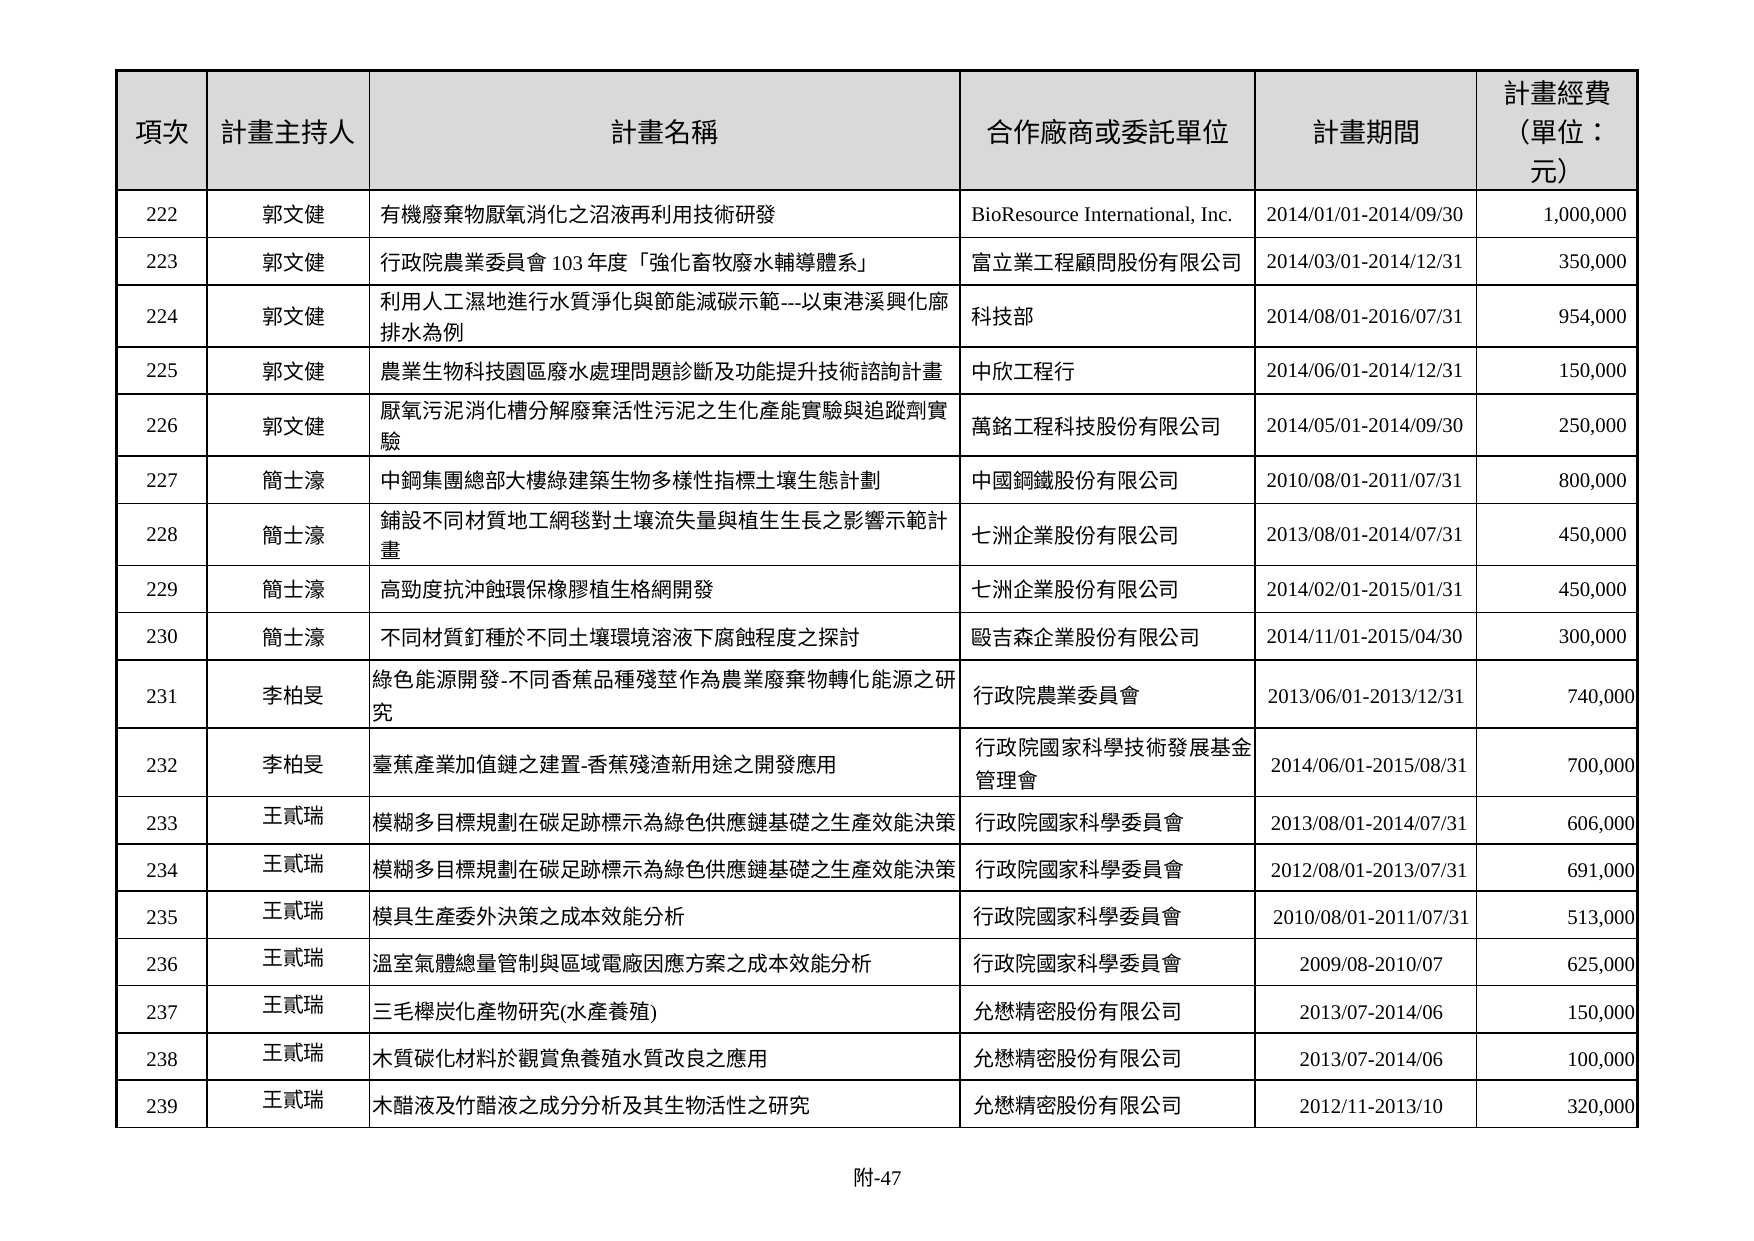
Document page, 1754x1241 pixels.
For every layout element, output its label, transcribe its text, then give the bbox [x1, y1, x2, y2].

table_cell 王貳瑞 [208, 986, 369, 1032]
table_cell 2010/08/01-2011/07/31 [1256, 457, 1476, 502]
table_cell 不同材質釘種於不同土壤環境溶液下腐蝕程度之探討 [370, 613, 959, 659]
table_cell 150,000 [1477, 348, 1636, 393]
table_cell 2014/05/01-2014/09/30 [1256, 395, 1476, 455]
table_cell 中欣工程行 [961, 348, 1254, 393]
table_header 計畫經費 （單位：元） [1477, 72, 1636, 189]
table_cell 2014/06/01-2015/08/31 [1256, 729, 1476, 796]
table_cell 625,000 [1477, 939, 1636, 985]
table_cell 234 [118, 845, 206, 890]
table_cell 1,000,000 [1477, 191, 1636, 237]
table_cell 236 [118, 939, 206, 985]
table_cell 2013/07-2014/06 [1256, 986, 1476, 1032]
table_cell 郭文健 [208, 238, 369, 284]
table_cell 239 [118, 1081, 206, 1127]
table_cell 行政院農業委員會103年度「強化畜牧廢水輔導體系」 [370, 238, 959, 284]
table_cell 2009/08-2010/07 [1256, 939, 1476, 985]
table_header 計畫期間 [1256, 72, 1476, 189]
table_cell 模糊多目標規劃在碳足跡標示為綠色供應鏈基礎之生產效能決策 [370, 797, 959, 843]
table_cell 230 [118, 613, 206, 659]
table_cell 王貳瑞 [208, 939, 369, 985]
table_cell 萬銘工程科技股份有限公司 [961, 395, 1254, 455]
table_cell 237 [118, 986, 206, 1032]
table_cell 郭文健 [208, 395, 369, 455]
table_cell 740,000 [1477, 661, 1636, 727]
table_cell 225 [118, 348, 206, 393]
table_cell 郭文健 [208, 191, 369, 237]
table_cell 227 [118, 457, 206, 502]
table_cell 模具生產委外決策之成本效能分析 [370, 892, 959, 937]
table_cell 高勁度抗沖蝕環保橡膠植生格網開發 [370, 566, 959, 612]
table_cell 簡士濠 [208, 504, 369, 564]
table_cell 溫室氣體總量管制與區域電廠因應方案之成本效能分析 [370, 939, 959, 985]
table_cell 三毛櫸炭化產物研究(水產養殖) [370, 986, 959, 1032]
table_header 項次 [118, 72, 206, 189]
table_cell 235 [118, 892, 206, 937]
table_cell 233 [118, 797, 206, 843]
table_header 計畫名稱 [370, 72, 959, 189]
table_cell 226 [118, 395, 206, 455]
table_cell 350,000 [1477, 238, 1636, 284]
table_cell 行政院國家科學委員會 [961, 939, 1254, 985]
table_cell 行政院國家科學技術發展基金管理會 [961, 729, 1254, 796]
table_cell 450,000 [1477, 504, 1636, 564]
table_cell 臺蕉產業加值鏈之建置-香蕉殘渣新用途之開發應用 [370, 729, 959, 796]
table_cell 木醋液及竹醋液之成分分析及其生物活性之研究 [370, 1081, 959, 1127]
table_cell 2014/06/01-2014/12/31 [1256, 348, 1476, 393]
table_cell 科技部 [961, 286, 1254, 346]
table_cell 223 [118, 238, 206, 284]
table_cell 2014/01/01-2014/09/30 [1256, 191, 1476, 237]
table_cell 2014/11/01-2015/04/30 [1256, 613, 1476, 659]
table_cell 木質碳化材料於觀賞魚養殖水質改良之應用 [370, 1034, 959, 1079]
table_cell 250,000 [1477, 395, 1636, 455]
table_cell 222 [118, 191, 206, 237]
table_cell 100,000 [1477, 1034, 1636, 1079]
table_cell 七洲企業股份有限公司 [961, 566, 1254, 612]
table_cell 150,000 [1477, 986, 1636, 1032]
table_cell 王貳瑞 [208, 1081, 369, 1127]
table_cell 模糊多目標規劃在碳足跡標示為綠色供應鏈基礎之生產效能決策 [370, 845, 959, 890]
table_cell 郭文健 [208, 348, 369, 393]
table_cell 700,000 [1477, 729, 1636, 796]
table_cell 224 [118, 286, 206, 346]
table_cell 2013/08/01-2014/07/31 [1256, 504, 1476, 564]
table_cell 450,000 [1477, 566, 1636, 612]
table_header 計畫主持人 [208, 72, 369, 189]
table_cell 厭氧污泥消化槽分解廢棄活性污泥之生化產能實驗與追蹤劑實驗 [370, 395, 959, 455]
table_cell 231 [118, 661, 206, 727]
table_cell 2014/03/01-2014/12/31 [1256, 238, 1476, 284]
table_cell 郭文健 [208, 286, 369, 346]
table_cell 2014/02/01-2015/01/31 [1256, 566, 1476, 612]
table_cell 954,000 [1477, 286, 1636, 346]
table_cell 王貳瑞 [208, 845, 369, 890]
table_cell 鋪設不同材質地工網毯對土壤流失量與植生生長之影響示範計畫 [370, 504, 959, 564]
table_cell 232 [118, 729, 206, 796]
table_cell 2012/08/01-2013/07/31 [1256, 845, 1476, 890]
table_cell 2013/06/01-2013/12/31 [1256, 661, 1476, 727]
table_cell 李柏旻 [208, 661, 369, 727]
table_cell 簡士濠 [208, 566, 369, 612]
table_cell 513,000 [1477, 892, 1636, 937]
table_cell 行政院國家科學委員會 [961, 845, 1254, 890]
table_cell 606,000 [1477, 797, 1636, 843]
table_cell 富立業工程顧問股份有限公司 [961, 238, 1254, 284]
table_cell 中國鋼鐵股份有限公司 [961, 457, 1254, 502]
table_cell 簡士濠 [208, 457, 369, 502]
table_cell 800,000 [1477, 457, 1636, 502]
table_cell 有機廢棄物厭氧消化之沼液再利用技術研發 [370, 191, 959, 237]
table_cell 2014/08/01-2016/07/31 [1256, 286, 1476, 346]
table_header 合作廠商或委託單位 [961, 72, 1254, 189]
table_cell 300,000 [1477, 613, 1636, 659]
table_cell 2013/07-2014/06 [1256, 1034, 1476, 1079]
table_cell 農業生物科技園區廢水處理問題診斷及功能提升技術諮詢計畫 [370, 348, 959, 393]
table_cell 簡士濠 [208, 613, 369, 659]
table_cell 綠色能源開發-不同香蕉品種殘莖作為農業廢棄物轉化能源之研究 [370, 661, 959, 727]
table_cell 七洲企業股份有限公司 [961, 504, 1254, 564]
table_cell 228 [118, 504, 206, 564]
table_cell 2013/08/01-2014/07/31 [1256, 797, 1476, 843]
table_cell 王貳瑞 [208, 797, 369, 843]
table_cell 允懋精密股份有限公司 [961, 1081, 1254, 1127]
table_cell 2010/08/01-2011/07/31 [1256, 892, 1476, 937]
table_cell 允懋精密股份有限公司 [961, 986, 1254, 1032]
table_cell 238 [118, 1034, 206, 1079]
table_cell 中鋼集團總部大樓綠建築生物多樣性指標土壤生態計劃 [370, 457, 959, 502]
table_cell 利用人工濕地進行水質淨化與節能減碳示範---以東港溪興化廍排水為例 [370, 286, 959, 346]
table_cell 320,000 [1477, 1081, 1636, 1127]
table_cell 行政院農業委員會 [961, 661, 1254, 727]
table_cell 行政院國家科學委員會 [961, 797, 1254, 843]
table_cell BioResource International, Inc. [961, 191, 1254, 237]
table_cell 229 [118, 566, 206, 612]
table_cell 王貳瑞 [208, 1034, 369, 1079]
table_cell 李柏旻 [208, 729, 369, 796]
table_cell 行政院國家科學委員會 [961, 892, 1254, 937]
table_cell 毆吉森企業股份有限公司 [961, 613, 1254, 659]
table_cell 2012/11-2013/10 [1256, 1081, 1476, 1127]
table_cell 允懋精密股份有限公司 [961, 1034, 1254, 1079]
table_cell 691,000 [1477, 845, 1636, 890]
table_cell 王貳瑞 [208, 892, 369, 937]
